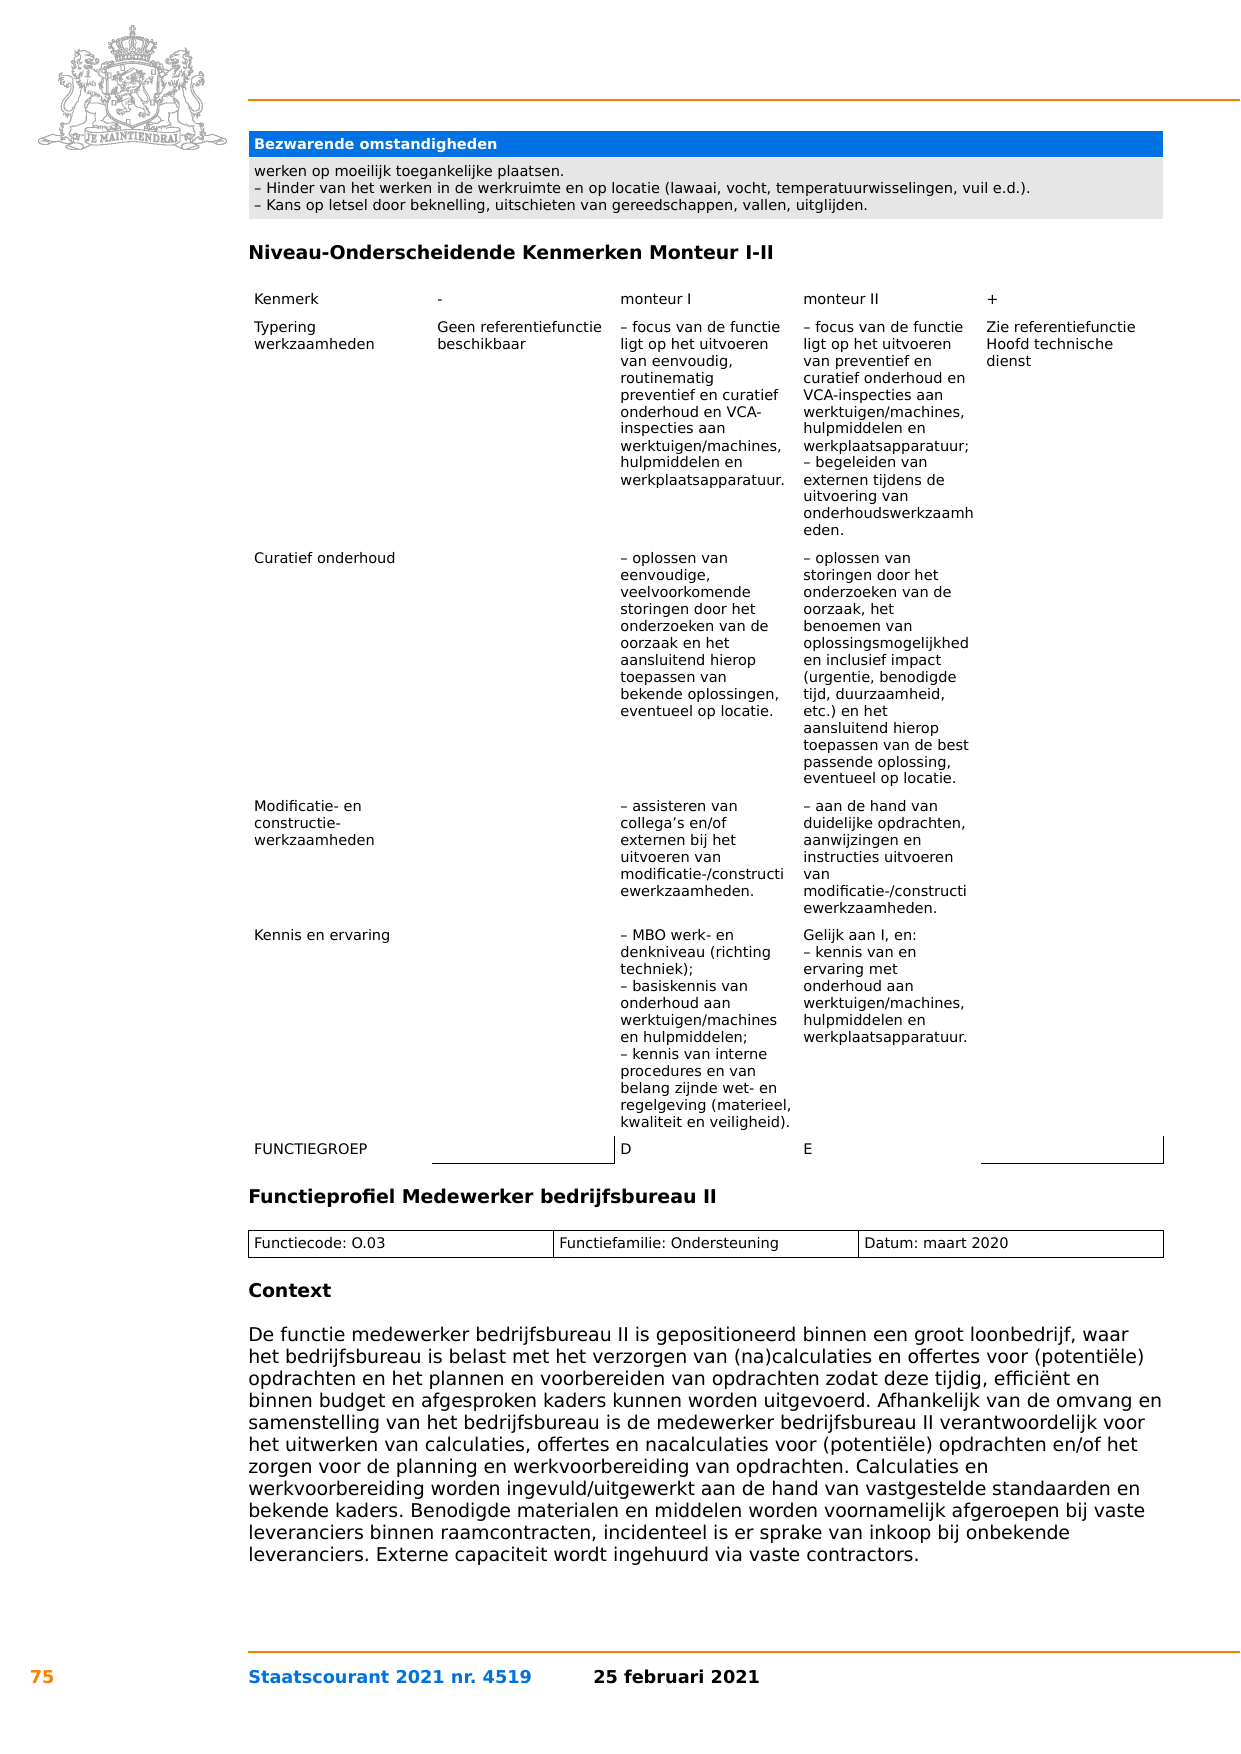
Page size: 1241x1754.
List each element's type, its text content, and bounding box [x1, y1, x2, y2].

table_cell Typering werkzaamheden [249, 314, 431, 544]
table_cell – oplossen van storingen door het onderzoeken van de oorzaak, het benoemen van oplossingsmogelijkheden inclusief impact (urgentie, benodigde tijd, duurzaamheid, etc.) en het aansluitend hierop toepassen van de best passende oplossing, eventueel op locatie. [798, 545, 980, 792]
table_cell – assisteren van collega’s en/of externen bij het uitvoeren van modificatie-/constructiewerkzaamheden. [615, 793, 797, 921]
table_header Functiecode: O.03 [249, 1231, 553, 1257]
table_cell D [615, 1137, 797, 1163]
table_header monteur II [798, 286, 980, 313]
table_header Functiefamilie: Ondersteuning [554, 1231, 858, 1257]
table_cell – oplossen van eenvoudige, veelvoorkomende storingen door het onderzoeken van de oorzaak en het aansluitend hierop toepassen van bekende oplossingen, eventueel op locatie. [615, 545, 797, 792]
table_cell Zie referentiefunctie Hoofd technische dienst [981, 314, 1163, 1136]
table_cell Curatief onderhoud [249, 545, 431, 792]
table_cell Geen referentiefunctie beschikbaar [432, 314, 614, 1136]
table_header Datum: maart 2020 [859, 1231, 1163, 1257]
table_cell werken op moeilijk toegankelijke plaatsen. – Hinder van het werken in de werkruimte en op locatie (lawaai, vocht, temperatuurwisselingen, vuil e.d.). – Kans op letsel door beknelling, uitschieten van gereedschappen, vallen, uitglijden. [249, 158, 1163, 219]
table_cell [981, 1137, 1163, 1163]
table_header + [981, 286, 1163, 313]
table_cell E [798, 1137, 980, 1163]
table_cell FUNCTIEGROEP [249, 1137, 431, 1163]
table_cell Gelijk aan I, en: – kennis van en ervaring met onderhoud aan werktuigen/machines, hulpmiddelen en werkplaatsapparatuur. [798, 923, 980, 1136]
table_cell – focus van de functie ligt op het uitvoeren van preventief en curatief onderhoud en VCA-inspecties aan werktuigen/machines, hulpmiddelen en werkplaatsapparatuur; – begeleiden van externen tijdens de uitvoering van onderhoudswerkzaamheden. [798, 314, 980, 544]
table_cell [432, 1137, 614, 1163]
table_header - [432, 286, 614, 313]
table_cell – MBO werk- en denkniveau (richting techniek); – basiskennis van onderhoud aan werktuigen/machines en hulpmiddelen; – kennis van interne procedures en van belang zijnde wet- en regelgeving (materieel, kwaliteit en veiligheid). [615, 923, 797, 1136]
table_header Kenmerk [249, 286, 431, 313]
picture [38, 25, 227, 150]
table_cell Modificatie- en constructie-werkzaamheden [249, 793, 431, 921]
text De functie medewerker bedrijfsbureau II is gepositioneerd binnen een groot loonbedrijf, waar het bedrijfsbureau is belast met het verzorgen van (na)calculaties en offertes voor (potentiële) opdrachten en het plannen en voorbereiden van opdrachten zodat deze tijdig, efficiënt en binnen budget en afgesproken kaders kunnen worden uitgevoerd. Afhankelijk van de omvang en samenstelling van het bedrijfsbureau is de medewerker bedrijfsbureau II verantwoordelijk voor het uitwerken van calculaties, offertes en nacalculaties voor (potentiële) opdrachten en/of het zorgen voor de planning en werkvoorbereiding van opdrachten. Calculaties en werkvoorbereiding worden ingevuld/uitgewerkt aan de hand van vastgestelde standaarden en bekende kaders. Benodigde materialen en middelen worden voornamelijk afgeroepen bij vaste leveranciers binnen raamcontracten, incidenteel is er sprake van inkoop bij onbekende leveranciers. Externe capaciteit wordt ingehuurd via vaste contractors. [248, 1324, 1163, 1566]
subtitle Niveau-Onderscheidende Kenmerken Monteur I-II [248, 242, 1163, 263]
table_header monteur I [615, 286, 797, 313]
subtitle Functieprofiel Medewerker bedrijfsbureau II [248, 1186, 1163, 1208]
table_cell – aan de hand van duidelijke opdrachten, aanwijzingen en instructies uitvoeren van modificatie-/constructiewerkzaamheden. [798, 793, 980, 921]
subtitle Context [248, 1280, 1163, 1302]
table_cell Kennis en ervaring [249, 923, 431, 1136]
table_cell – focus van de functie ligt op het uitvoeren van eenvoudig, routinematig preventief en curatief onderhoud en VCA-inspecties aan werktuigen/machines, hulpmiddelen en werkplaatsapparatuur. [615, 314, 797, 544]
table_header Bezwarende omstandigheden [249, 131, 1163, 157]
